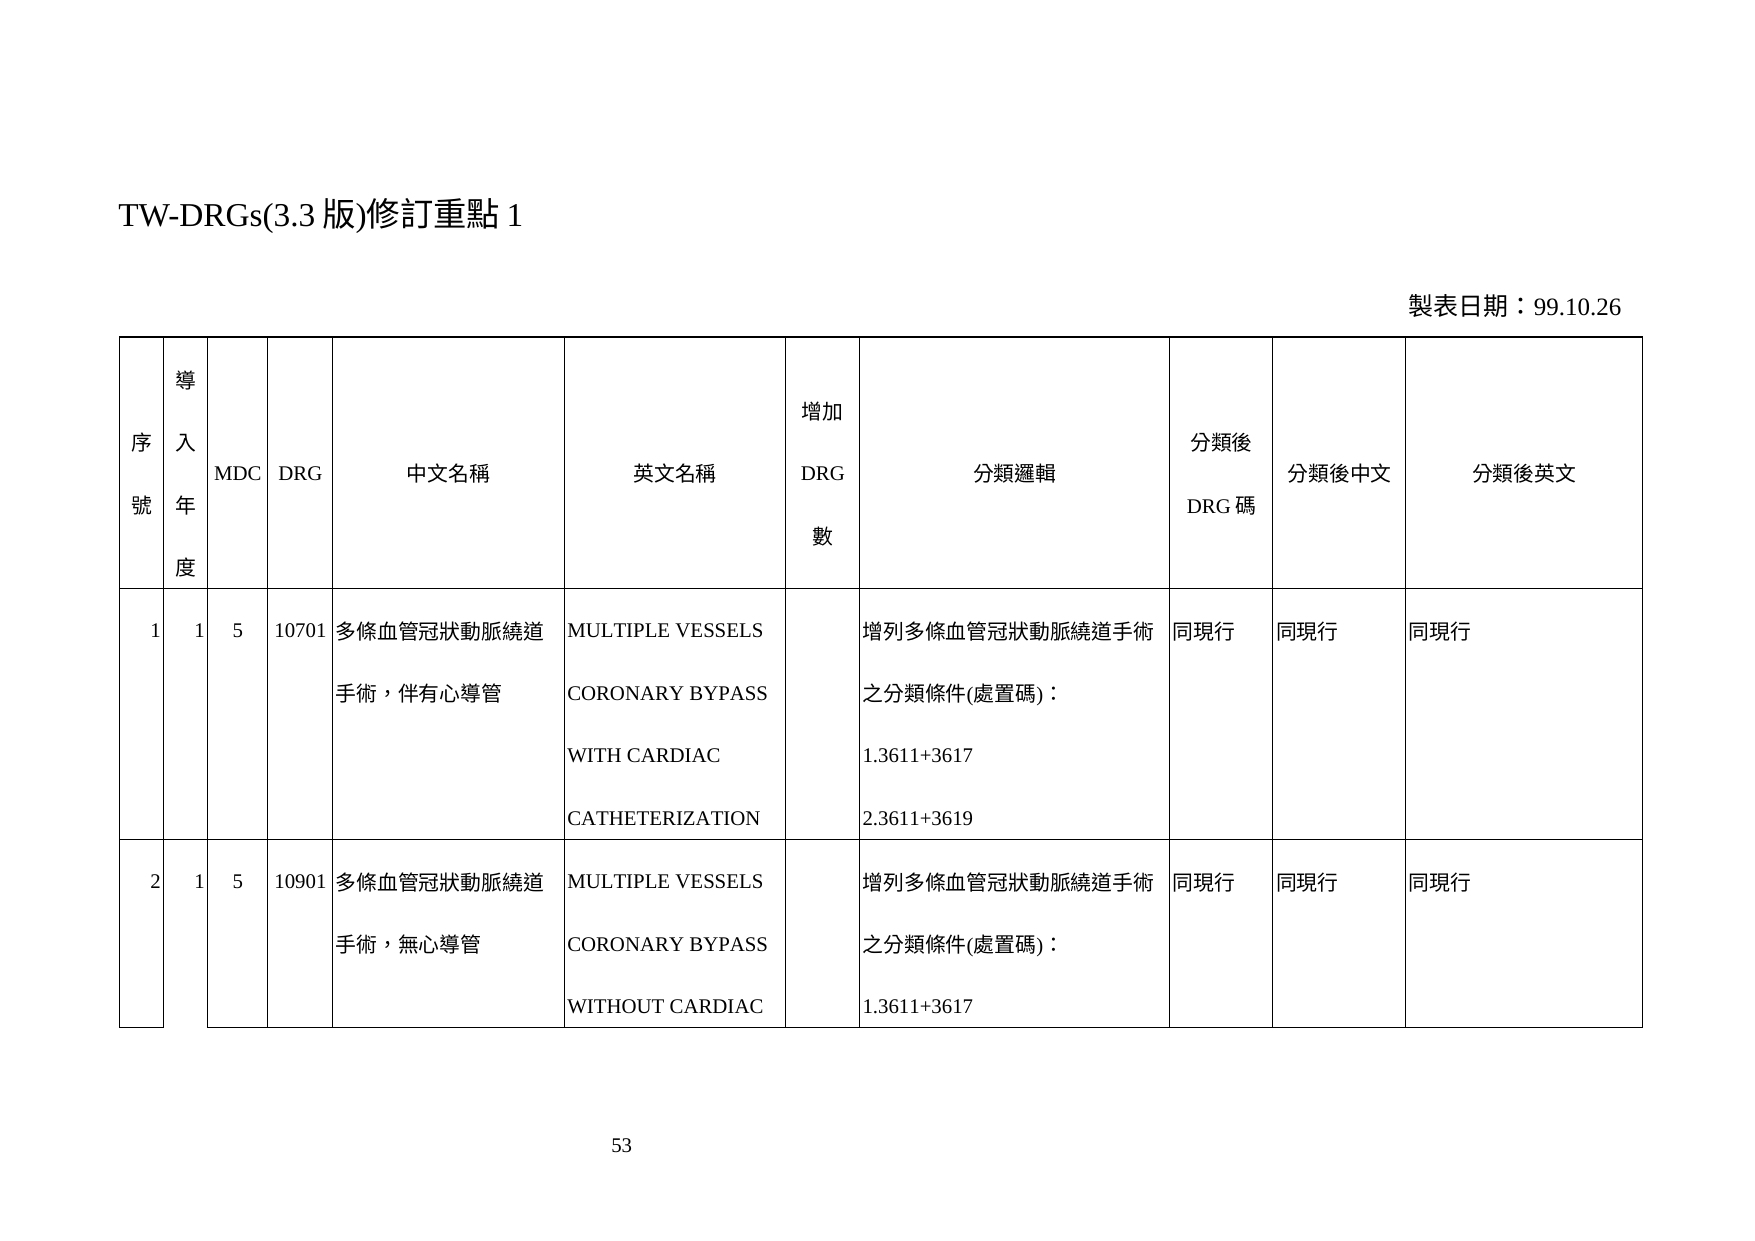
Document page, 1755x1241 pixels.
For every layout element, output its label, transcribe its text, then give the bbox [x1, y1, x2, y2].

table_cell 5 [208, 589, 267, 838]
table_header 分類後 DRG碼 [1170, 338, 1272, 587]
table_cell 同現行 [1273, 589, 1405, 838]
table_cell 增列多條血管冠狀動脈繞道手術之分類條件(處置碼)： 1.3611+3617 [860, 840, 1169, 1027]
table_cell 同現行 [1406, 589, 1642, 838]
table_cell 增列多條血管冠狀動脈繞道手術之分類條件(處置碼)： 1.3611+3617 2.3611+3619 [860, 589, 1169, 838]
table_header 分類後英文 [1406, 338, 1642, 587]
table_cell 同現行 [1406, 840, 1642, 1027]
table_cell 1 [164, 589, 207, 838]
table_cell [786, 589, 859, 838]
table_header 導入年度 [164, 338, 207, 587]
table_header 英文名稱 [565, 338, 785, 587]
table_header 分類邏輯 [860, 338, 1169, 587]
table_cell 10901 [268, 840, 332, 1027]
table_cell 1 [120, 589, 163, 838]
table_header 序號 [120, 338, 163, 587]
table_cell 同現行 [1170, 840, 1272, 1027]
table_cell 2 [120, 840, 163, 1027]
table_cell 多條血管冠狀動脈繞道手術，無心導管 [333, 840, 564, 1027]
table_cell 同現行 [1273, 840, 1405, 1027]
table_header 分類後中文 [1273, 338, 1405, 587]
table_cell 10701 [268, 589, 332, 838]
table_cell MULTIPLE VESSELS CORONARY BYPASS WITHOUT CARDIAC [565, 840, 785, 1027]
table_header 增加DRG數 [786, 338, 859, 587]
table_cell MULTIPLE VESSELS CORONARY BYPASS WITH CARDIAC CATHETERIZATION [565, 589, 785, 838]
table_header 中文名稱 [333, 338, 564, 587]
table_header MDC [208, 338, 267, 587]
table_cell [786, 840, 859, 1027]
table_header DRG [268, 338, 332, 587]
table_cell 1 [164, 840, 207, 1027]
text 製表日期：99.10.26 [118, 263, 1621, 325]
table_cell 5 [208, 840, 267, 1027]
text TW-DRGs(3.3版)修訂重點1 [118, 170, 1621, 233]
table_cell 多條血管冠狀動脈繞道手術，伴有心導管 [333, 589, 564, 838]
table_cell 同現行 [1170, 589, 1272, 838]
